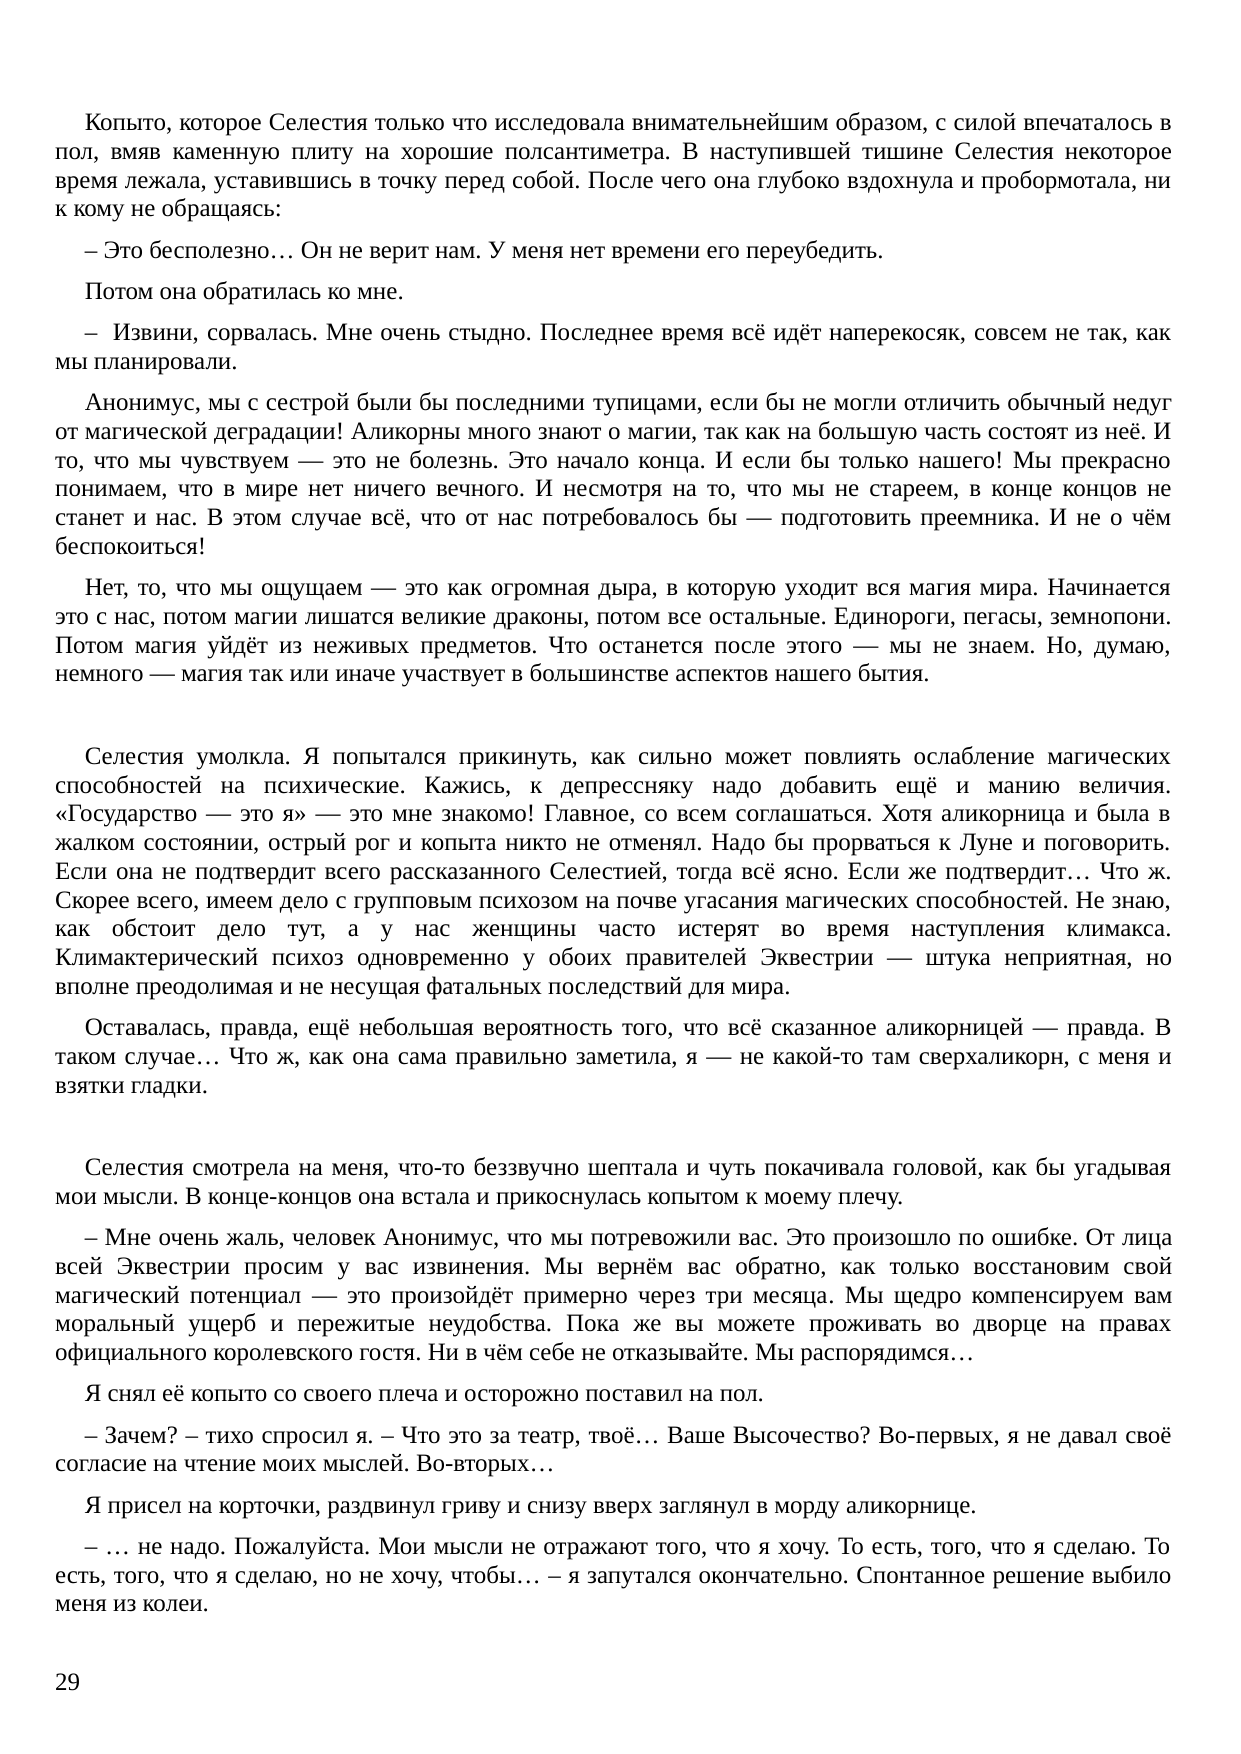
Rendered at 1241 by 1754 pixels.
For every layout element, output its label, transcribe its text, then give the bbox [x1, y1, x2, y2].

text Нет, то, что мы ощущаем — это как огромная дыра, в которую уходит вся магия мира. Начинается это с нас, потом магии лишатся великие драконы, потом все остальные. Единороги, пегасы, земнопони. Потом магия уйдёт из неживых предметов. Что останется после этого — мы не знаем. Но, думаю, немного — магия так или иначе участвует в большинстве аспектов нашего бытия. [55, 572, 1173, 687]
text – Извини, сорвалась. Мне очень стыдно. Последнее время всё идёт наперекосяк, совсем не так, как мы планировали. [55, 317, 1173, 375]
text Потом она обратилась ко мне. [55, 276, 1173, 305]
text Оставалась, правда, ещё небольшая вероятность того, что всё сказанное аликорницей — правда. В таком случае… Что ж, как она сама правильно заметила, я — не какой-то там сверхаликорн, с меня и взятки гладки. [55, 1012, 1173, 1098]
text Я снял её копыто со своего плеча и осторожно поставил на пол. [55, 1378, 1173, 1407]
text – Это бесполезно… Он не верит нам. У меня нет времени его переубедить. [55, 235, 1173, 263]
text Селестия умолкла. Я попытался прикинуть, как сильно может повлиять ослабление магических способностей на психические. Кажись, к депрессняку надо добавить ещё и манию величия. «Государство — это я» — это мне знакомо! Главное, со всем соглашаться. Хотя аликорница и была в жалком состоянии, острый рог и копыта никто не отменял. Надо бы прорваться к Луне и поговорить. Если она не подтвердит всего рассказанного Селестией, тогда всё ясно. Если же подтвердит… Что ж. Скорее всего, имеем дело с групповым психозом на почве угасания магических способностей. Не знаю, как обстоит дело тут, а у нас женщины часто истерят во время наступления климакса. Климактерический психоз одновременно у обоих правителей Эквестрии — штука неприятная, но вполне преодолимая и не несущая фатальных последствий для мира. [55, 741, 1173, 1000]
text Я присел на корточки, раздвинул гриву и снизу вверх заглянул в морду аликорнице. [55, 1490, 1173, 1518]
text Анонимус, мы с сестрой были бы последними тупицами, если бы не могли отличить обычный недуг от магической деградации! Аликорны много знают о магии, так как на большую часть состоят из неё. И то, что мы чувствуем — это не болезнь. Это начало конца. И если бы только нашего! Мы прекрасно понимаем, что в мире нет ничего вечного. И несмотря на то, что мы не стареем, в конце концов не станет и нас. В этом случае всё, что от нас потребовалось бы — подготовить преемника. И не о чём беспокоиться! [55, 387, 1173, 560]
text Селестия смотрела на меня, что-то беззвучно шептала и чуть покачивала головой, как бы угадывая мои мысли. В конце-концов она встала и прикоснулась копытом к моему плечу. [55, 1152, 1173, 1210]
text – Мне очень жаль, человек Анонимус, что мы потревожили вас. Это произошло по ошибке. От лица всей Эквестрии просим у вас извинения. Мы вернём вас обратно, как только восстановим свой магический потенциал — это произойдёт примерно через три месяца. Мы щедро компенсируем вам моральный ущерб и пережитые неудобства. Пока же вы можете проживать во дворце на правах официального королевского гостя. Ни в чём себе не отказывайте. Мы распорядимся… [55, 1222, 1173, 1366]
text Копыто, которое Селестия только что исследовала внимательнейшим образом, с силой впечаталось в пол, вмяв каменную плиту на хорошие полсантиметра. В наступившей тишине Селестия некоторое время лежала, уставившись в точку перед собой. После чего она глубоко вздохнула и пробормотала, ни к кому не обращаясь: [55, 107, 1173, 222]
text – Зачем? – тихо спросил я. – Что это за театр, твоё… Ваше Высочество? Во-первых, я не давал своё согласие на чтение моих мыслей. Во-вторых… [55, 1420, 1173, 1477]
text – … не надо. Пожалуйста. Мои мысли не отражают того, что я хочу. То есть, того, что я сделаю. То есть, того, что я сделаю, но не хочу, чтобы… – я запутался окончательно. Спонтанное решение выбило меня из колеи. [55, 1531, 1173, 1617]
